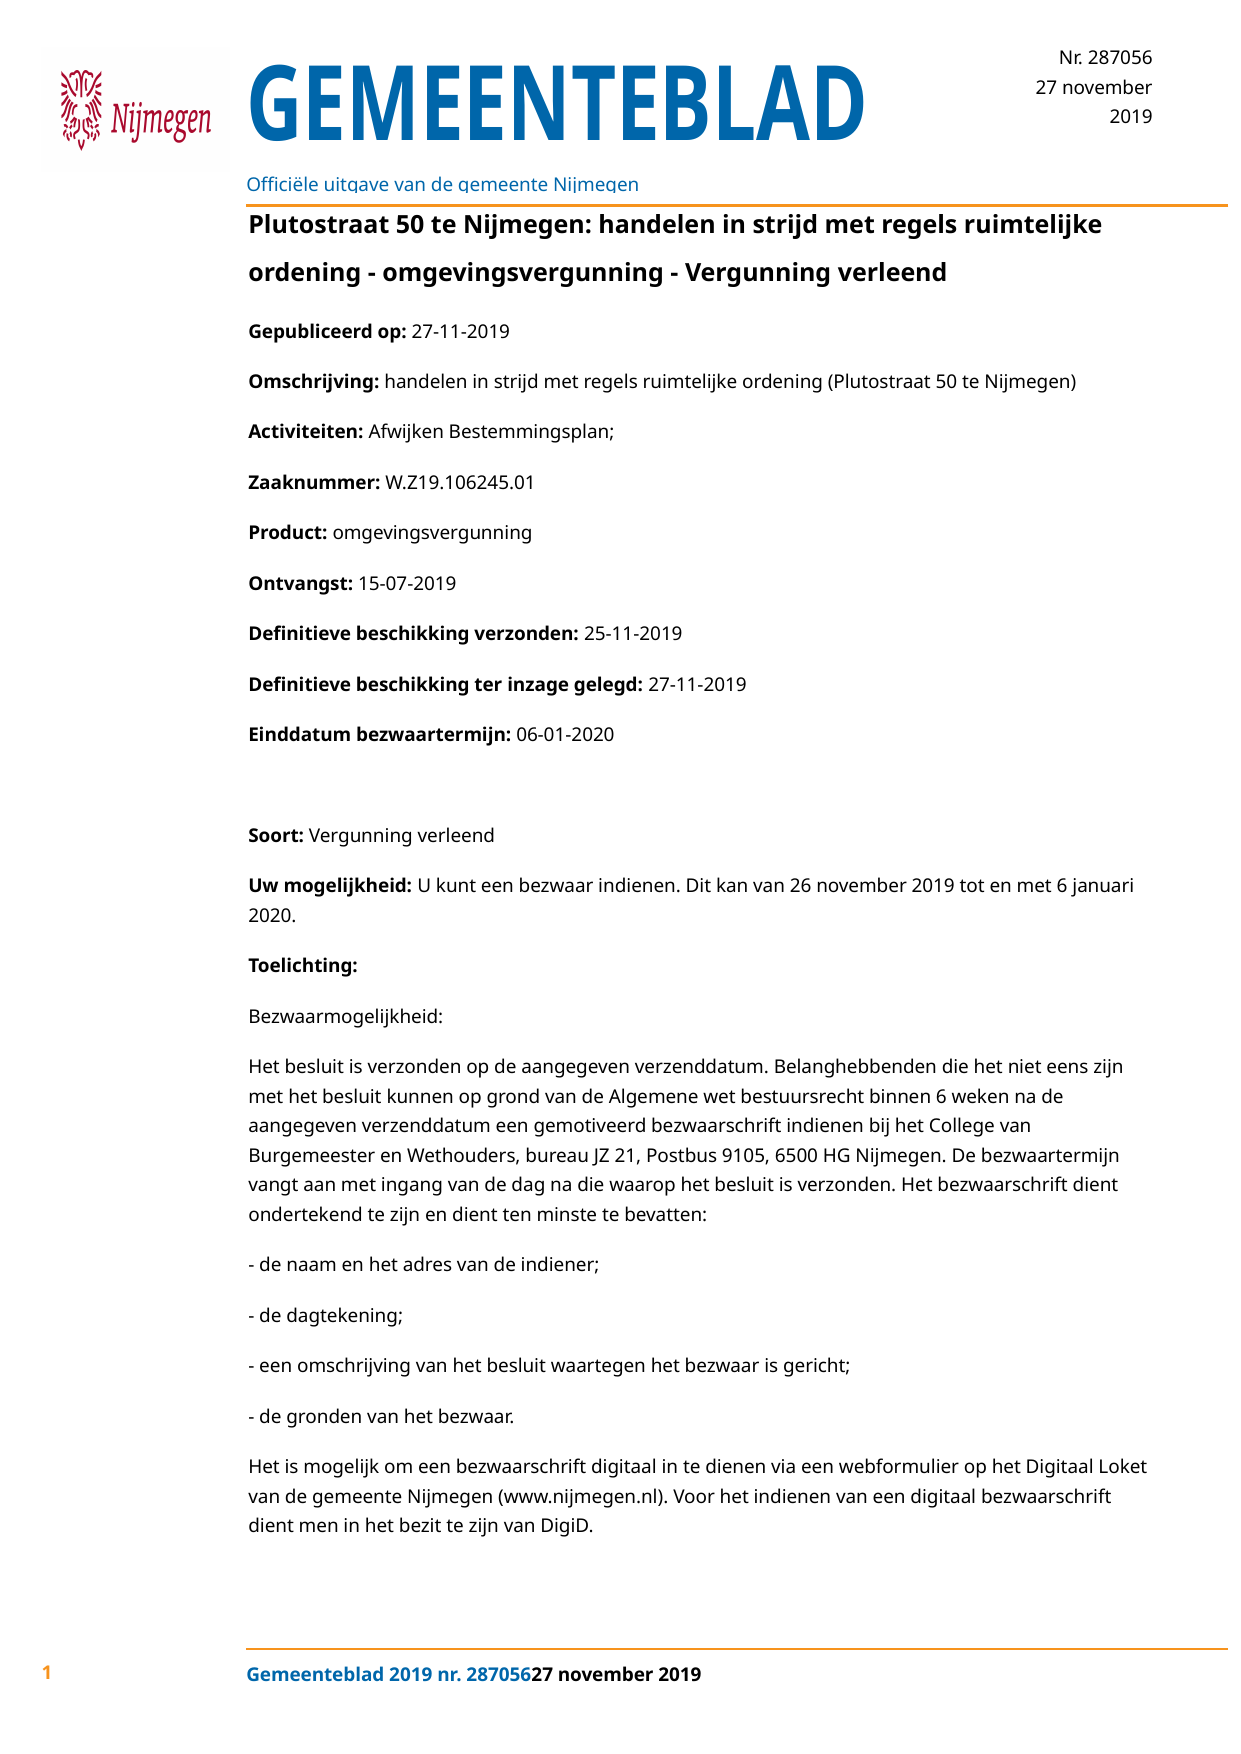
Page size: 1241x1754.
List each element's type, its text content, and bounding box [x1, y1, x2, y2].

picture [41, 47, 231, 172]
text Definitieve beschikking ter inzage gelegd: 27-11-2019 [248, 671, 1152, 697]
text Het besluit is verzonden op de aangegeven verzenddatum. Belanghebbenden die het niet eens zijn met het besluit kunnen op grond van de Algemene wet bestuursrecht binnen 6 weken na de aangegeven verzenddatum een gemotiveerd bezwaarschrift indienen bij het College van Burgemeester en Wethouders, bureau JZ 21, Postbus 9105, 6500 HG Nijmegen. De bezwaartermijn vangt aan met ingang van de dag na die waarop het besluit is verzonden. Het bezwaarschrift dient ondertekend te zijn en dient ten minste te bevatten: [248, 1053, 1152, 1227]
text Einddatum bezwaartermijn: 06-01-2020 [248, 721, 1152, 747]
text Uw mogelijkheid: U kunt een bezwaar indienen. Dit kan van 26 november 2019 tot en met 6 januari 2020. [248, 872, 1152, 928]
text Bezwaarmogelijkheid: [248, 1003, 1152, 1029]
text - de dagtekening; [248, 1302, 1152, 1328]
text Zaaknummer: W.Z19.106245.01 [248, 469, 1152, 495]
text Gepubliceerd op: 27-11-2019 [248, 318, 1152, 344]
text Product: omgevingsvergunning [248, 519, 1152, 545]
text Definitieve beschikking verzonden: 25-11-2019 [248, 620, 1152, 646]
text Omschrijving: handelen in strijd met regels ruimtelijke ordening (Plutostraat 50 te Nijmegen) [248, 368, 1152, 394]
text Soort: Vergunning verleend [248, 822, 1152, 848]
text Ontvangst: 15-07-2019 [248, 570, 1152, 596]
text Plutostraat 50 te Nijmegen: handelen in strijd met regels ruimtelijke ordening - omgevingsvergunning - Vergunning verleend [248, 207, 1152, 288]
text - de naam en het adres van de indiener; [248, 1252, 1152, 1277]
text Toelichting: [248, 952, 1152, 978]
text Activiteiten: Afwijken Bestemmingsplan; [248, 419, 1152, 444]
text - de gronden van het bezwaar. [248, 1403, 1152, 1429]
text Het is mogelijk om een bezwaarschrift digitaal in te dienen via een webformulier op het Digitaal Loket van de gemeente Nijmegen (www.nijmegen.nl). Voor het indienen van een digitaal bezwaarschrift dient men in het bezit te zijn van DigiD. [248, 1453, 1152, 1538]
text - een omschrijving van het besluit waartegen het bezwaar is gericht; [248, 1352, 1152, 1378]
